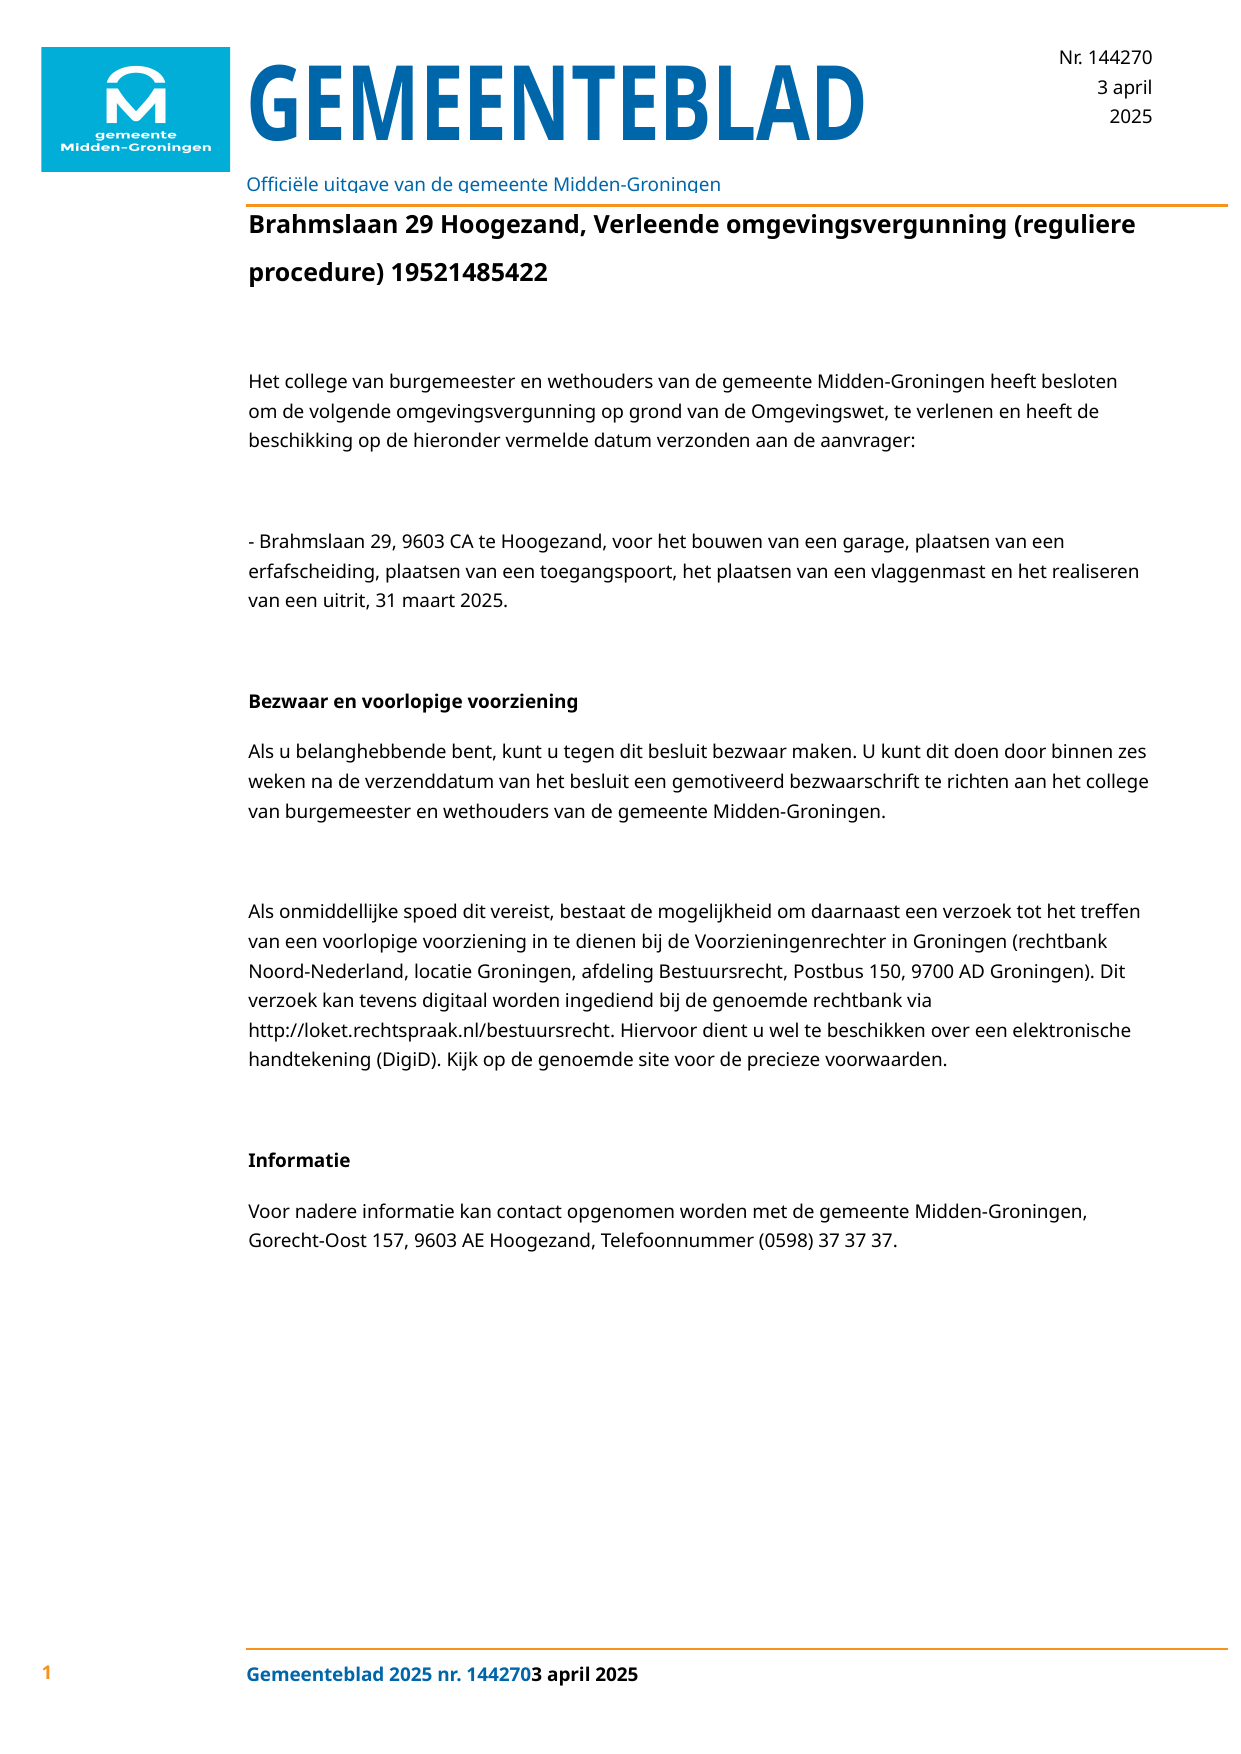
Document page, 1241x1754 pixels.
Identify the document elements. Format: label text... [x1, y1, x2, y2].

picture [184, 146, 190, 153]
picture [108, 66, 164, 82]
text Als onmiddellijke spoed dit vereist, bestaat de mogelijkheid om daarnaast een verzoek tot het treffen van een voorlopige voorziening in te dienen bij de Voorzieningenrechter in Groningen (rechtbank Noord-Nederland, locatie Groningen, afdeling Bestuursrecht, Postbus 150, 9700 AD Groningen). Dit verzoek kan tevens digitaal worden ingediend bij de genoemde rechtbank via http://loket.rechtspraak.nl/bestuursrecht. Hiervoor dient u wel te beschikken over een elektronische handtekening (DigiD). Kijk op de genoemde site voor de precieze voorwaarden. [248, 899, 1152, 1072]
picture [107, 89, 165, 122]
text Als u belanghebbende bent, kunt u tegen dit besluit bezwaar maken. U kunt dit doen door binnen zes weken na de verzenddatum van het besluit een gemotiveerd bezwaarschrift te richten aan het college van burgemeester en wethouders van de gemeente Midden-Groningen. [248, 739, 1152, 824]
text Bezwaar en voorlopige voorziening [248, 688, 1152, 714]
text Voor nadere informatie kan contact opgenomen worden met de gemeente Midden-Groningen, Gorecht-Oost 157, 9603 AE Hoogezand, Telefoonnummer (0598) 37 37 37. [248, 1198, 1152, 1253]
text Het college van burgemeester en wethouders van de gemeente Midden-Groningen heeft besloten om de volgende omgevingsvergunning op grond van de Omgevingswet, te verlenen en heeft de beschikking op de hieronder vermelde datum verzonden aan de aanvrager: [248, 368, 1152, 453]
text Informatie [248, 1147, 1152, 1173]
text - Brahmslaan 29, 9603 CA te Hoogezand, voor het bouwen van een garage, plaatsen van een erfafscheiding, plaatsen van een toegangspoort, het plaatsen van een vlaggenmast en het realiseren van een uitrit, 31 maart 2025. [248, 528, 1152, 613]
text Brahmslaan 29 Hoogezand, Verleende omgevingsvergunning (reguliere procedure) 19521485422 [248, 207, 1152, 288]
